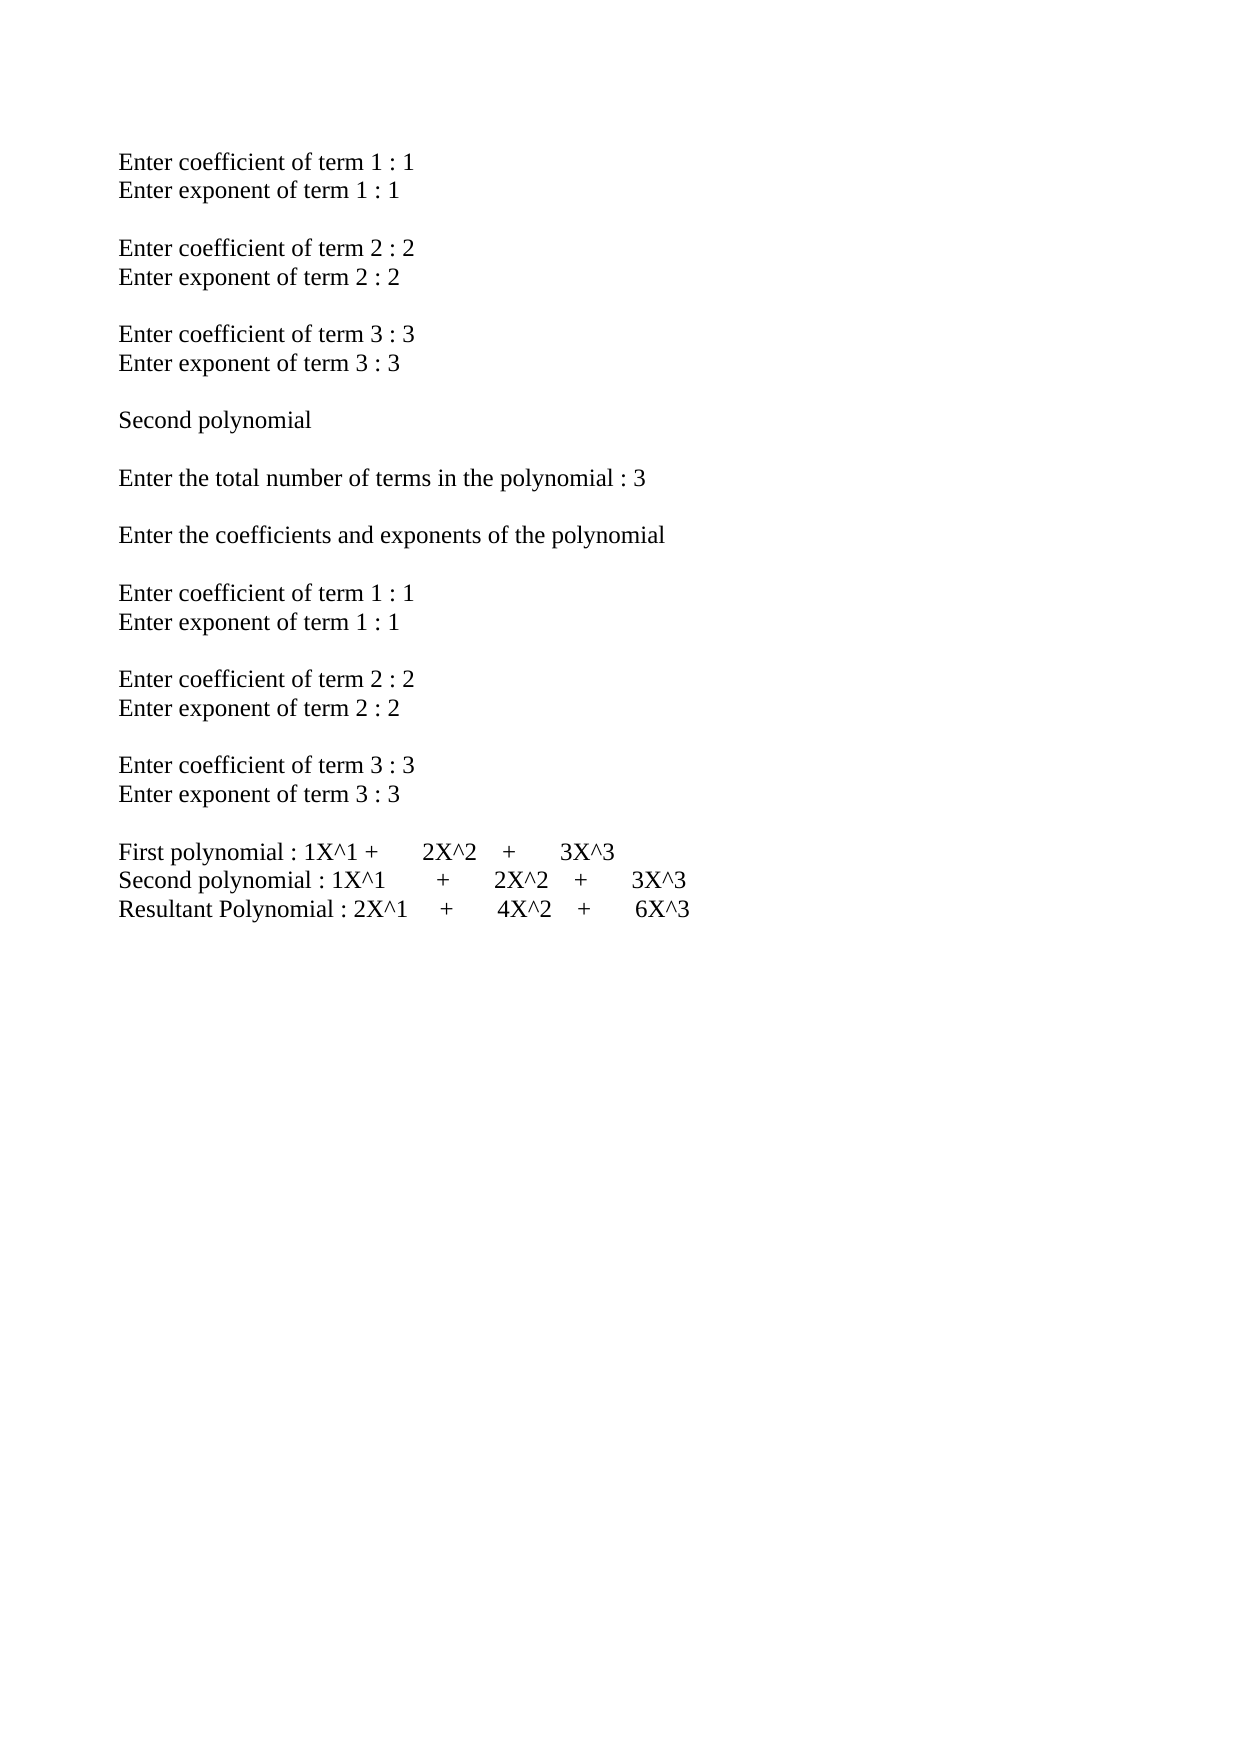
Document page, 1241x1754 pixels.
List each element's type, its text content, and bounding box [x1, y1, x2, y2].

text Enter exponent of term 1 : 1 [118, 607, 1122, 636]
text Second polynomial : 1X^1 + 2X^2 + 3X^3 [118, 866, 1122, 894]
text Enter coefficient of term 1 : 1 [118, 578, 1122, 607]
text Resultant Polynomial : 2X^1 + 4X^2 + 6X^3 [118, 894, 1122, 923]
text Enter coefficient of term 2 : 2 [118, 664, 1122, 693]
text Enter coefficient of term 3 : 3 [118, 319, 1122, 348]
text Enter the coefficients and exponents of the polynomial [118, 521, 1122, 549]
text Enter coefficient of term 1 : 1 [118, 147, 1122, 176]
text Enter coefficient of term 2 : 2 [118, 233, 1122, 262]
text Enter coefficient of term 3 : 3 [118, 751, 1122, 779]
text Enter exponent of term 3 : 3 [118, 779, 1122, 808]
text Enter exponent of term 1 : 1 [118, 176, 1122, 204]
text First polynomial : 1X^1 + 2X^2 + 3X^3 [118, 837, 1122, 866]
text Enter the total number of terms in the polynomial : 3 [118, 463, 1122, 492]
text Enter exponent of term 2 : 2 [118, 693, 1122, 722]
text Enter exponent of term 3 : 3 [118, 348, 1122, 377]
text Enter exponent of term 2 : 2 [118, 262, 1122, 291]
text Second polynomial [118, 406, 1122, 434]
